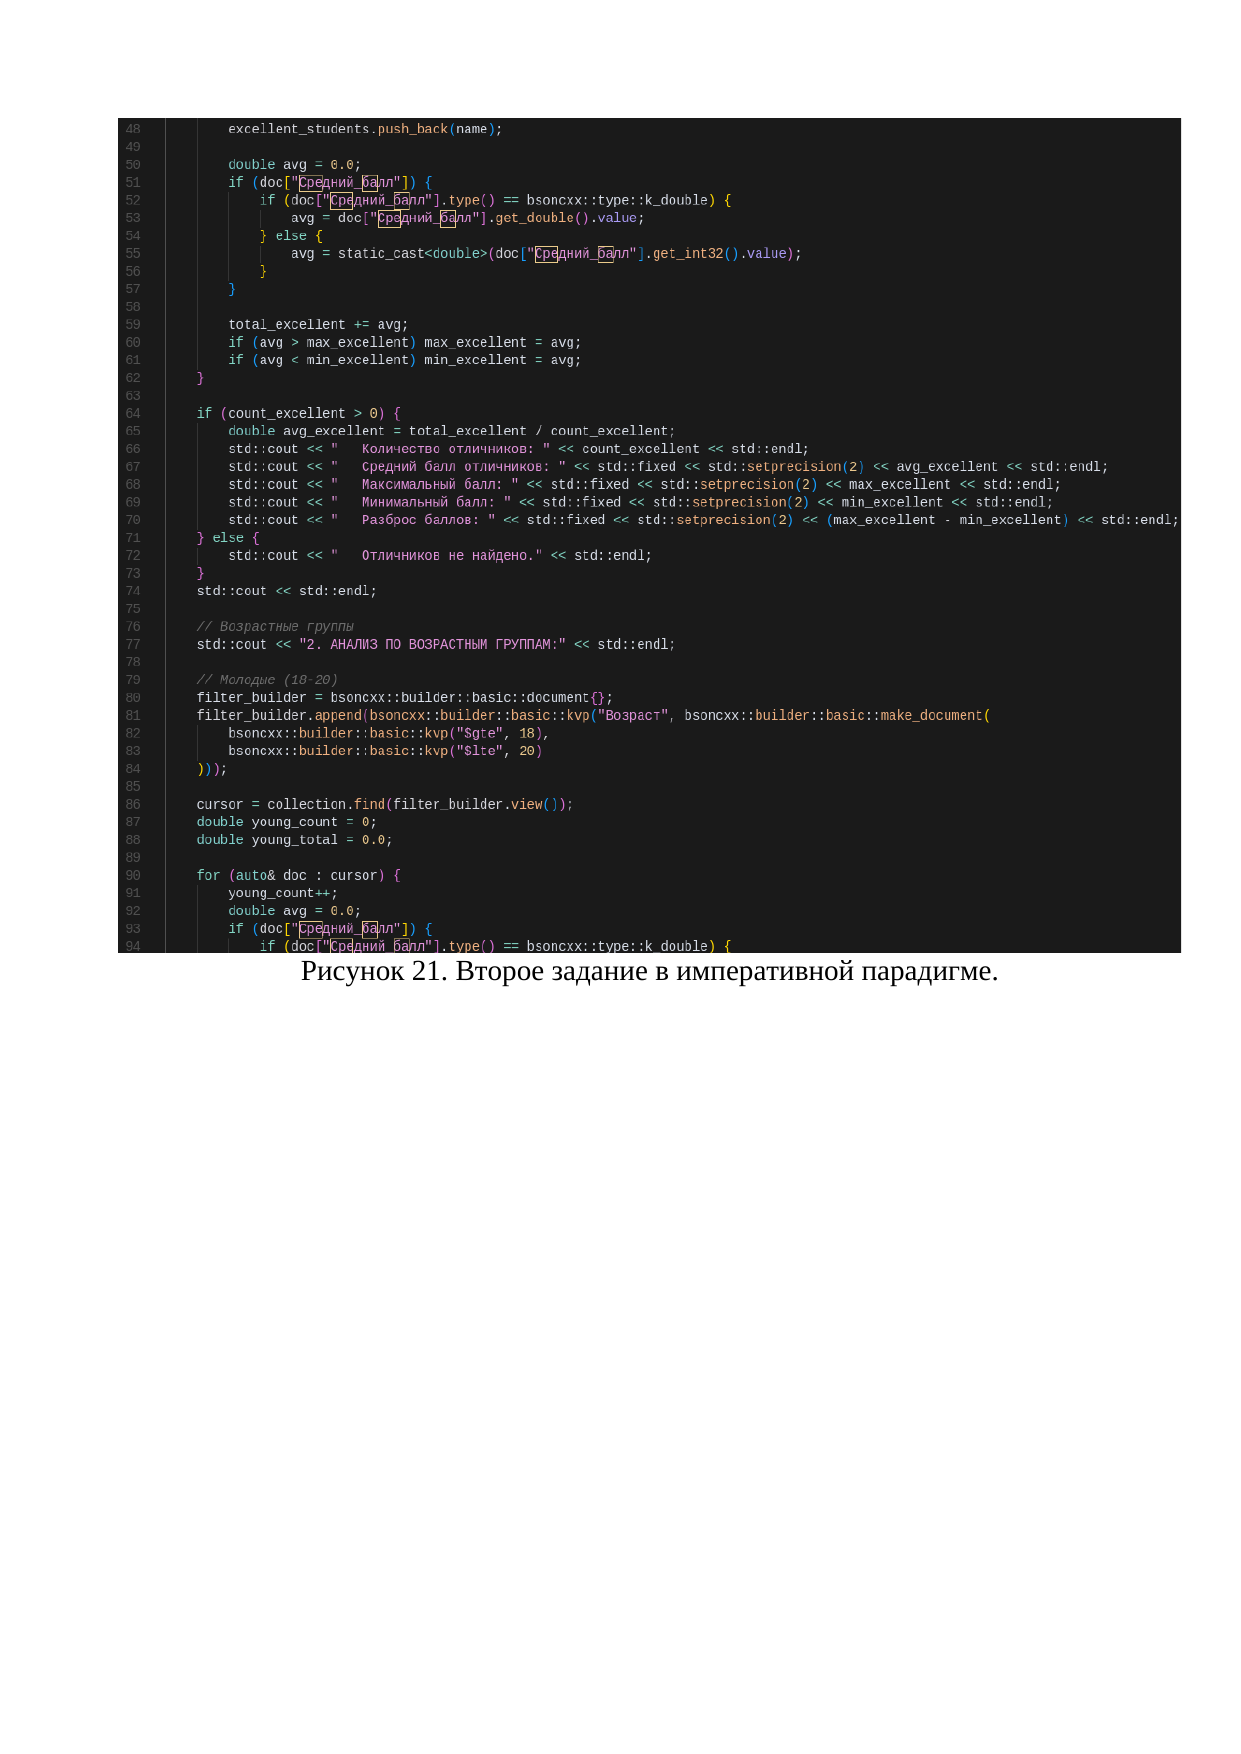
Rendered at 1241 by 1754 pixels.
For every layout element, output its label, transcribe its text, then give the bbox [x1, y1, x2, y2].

text Рисунок 21. Второе задание в императивной парадигме. [118, 953, 1181, 987]
picture [118, 118, 1182, 953]
